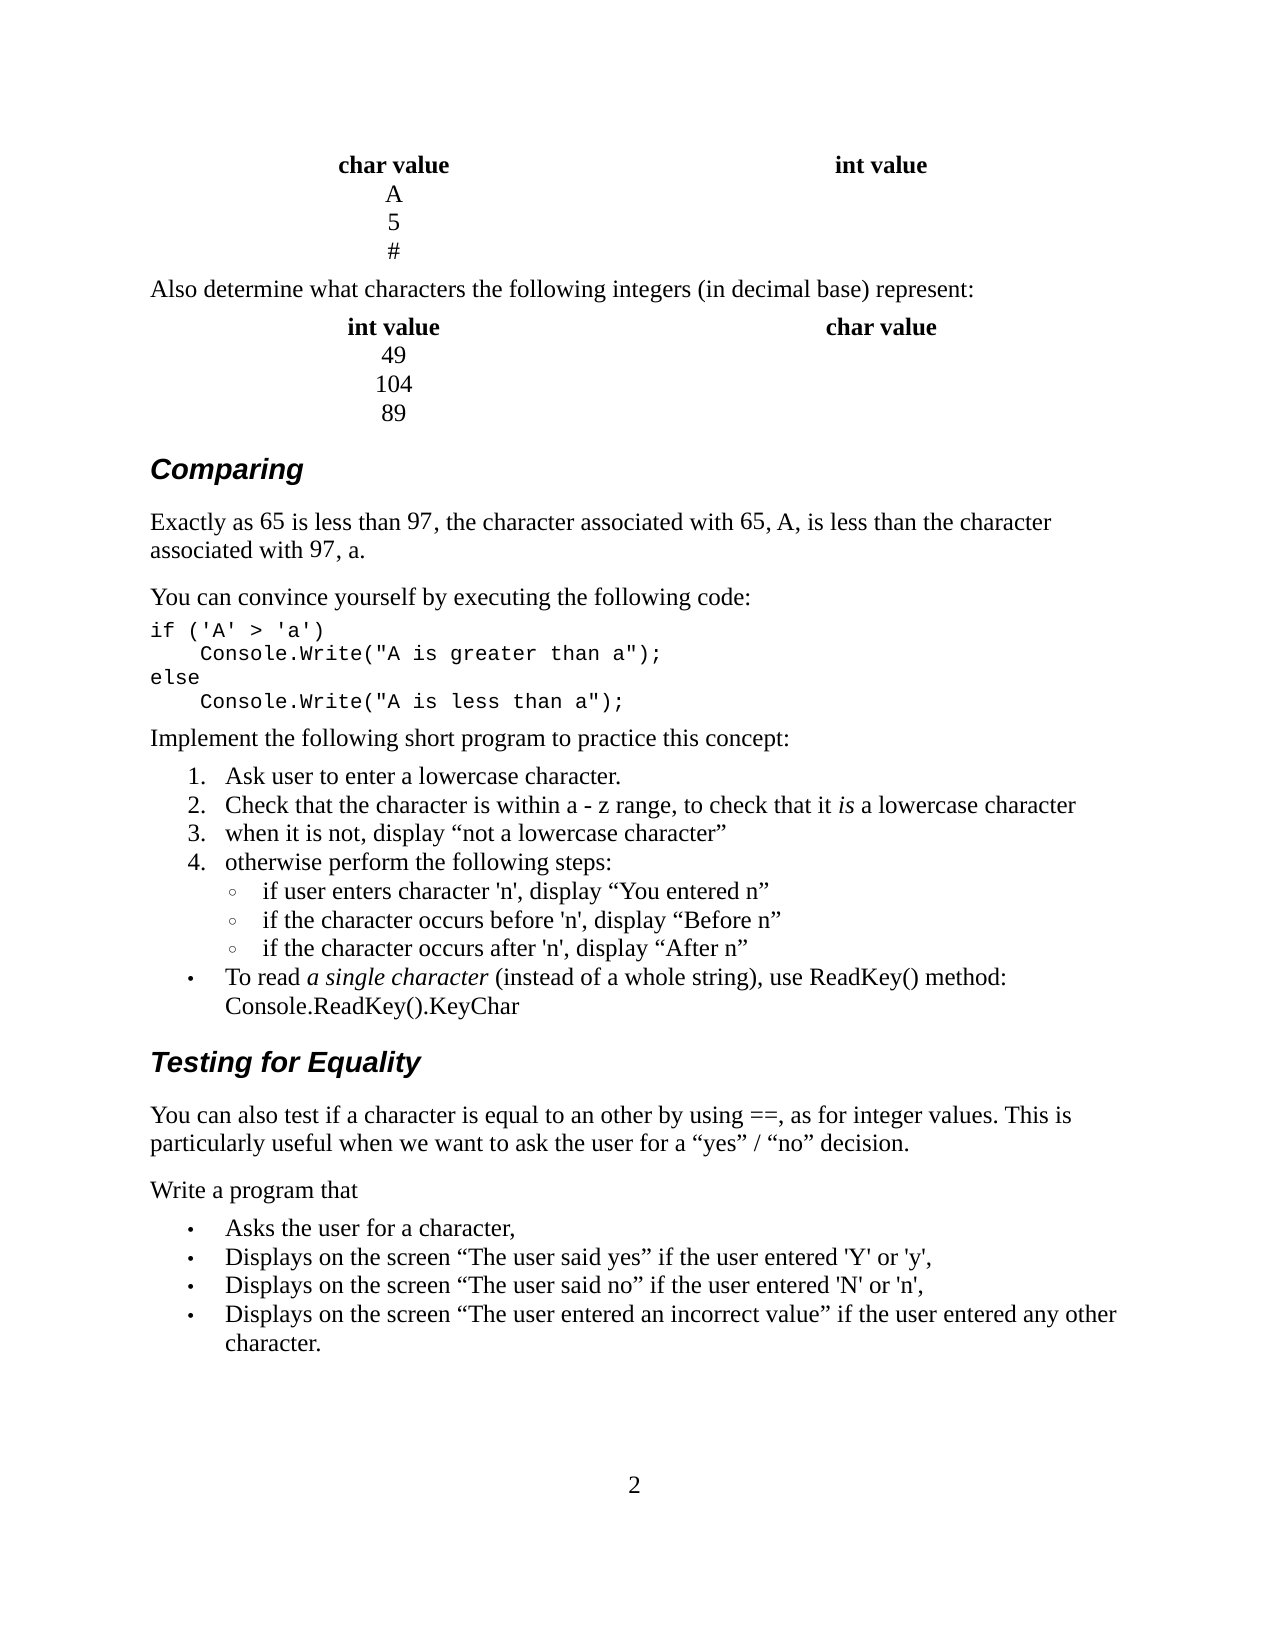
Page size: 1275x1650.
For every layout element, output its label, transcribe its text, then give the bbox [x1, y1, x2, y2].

list Displays on the screen “The user entered an incorrect value” if the user entered any other character. [187, 1299, 1125, 1357]
list Ask user to enter a lowercase character. [187, 761, 1125, 790]
list when it is not, display “not a lowercase character” [187, 818, 1125, 847]
text You can also test if a character is equal to an other by using ==, as for integer values. This is particularly useful when we want to ask the user for a “yes” / “no” decision. [150, 1100, 1125, 1157]
text Also determine what characters the following integers (in decimal base) represent: [150, 274, 1125, 303]
table_cell 5 [150, 208, 637, 236]
table_cell [638, 208, 1125, 236]
list otherwise perform the following steps: [187, 847, 1125, 876]
subtitle Testing for Equality [150, 1045, 1125, 1078]
list Asks the user for a character, [187, 1213, 1125, 1242]
list To read a single character (instead of a whole string), use ReadKey() method: Console.ReadKey().KeyChar [187, 962, 1125, 1020]
text You can convince yourself by executing the following code: [150, 582, 1125, 611]
list if user enters character 'n', display “You entered n” [225, 876, 1125, 905]
table_cell [638, 340, 1125, 369]
table_header int value [150, 312, 637, 340]
text else [150, 667, 1125, 691]
table_cell [638, 179, 1125, 207]
text Console.Write("A is greater than a"); [150, 643, 1125, 667]
list if the character occurs before 'n', display “Before n” [225, 905, 1125, 933]
table_cell [638, 398, 1125, 427]
text if ('A' > 'a') [150, 620, 1125, 643]
table_cell [638, 369, 1125, 398]
subtitle Comparing [150, 452, 1125, 485]
table_cell 49 [150, 340, 637, 369]
text Exactly as is less than , the character associated with , A, is less than the character associated with , a. [150, 507, 1125, 564]
table_header char value [150, 150, 637, 179]
table_header char value [638, 312, 1125, 340]
list Check that the character is within a - z range, to check that it is a lowercase character [187, 790, 1125, 818]
table_cell A [150, 179, 637, 207]
table_header int value [638, 150, 1125, 179]
table_cell 104 [150, 369, 637, 398]
table_cell 89 [150, 398, 637, 427]
list Displays on the screen “The user said no” if the user entered 'N' or 'n', [187, 1270, 1125, 1299]
list if the character occurs after 'n', display “After n” [225, 933, 1125, 962]
text Implement the following short program to practice this concept: [150, 723, 1125, 752]
table_cell [638, 236, 1125, 265]
list Displays on the screen “The user said yes” if the user entered 'Y' or 'y', [187, 1242, 1125, 1270]
table_cell # [150, 236, 637, 265]
text Write a program that [150, 1175, 1125, 1204]
text Console.Write("A is less than a"); [150, 691, 1125, 714]
